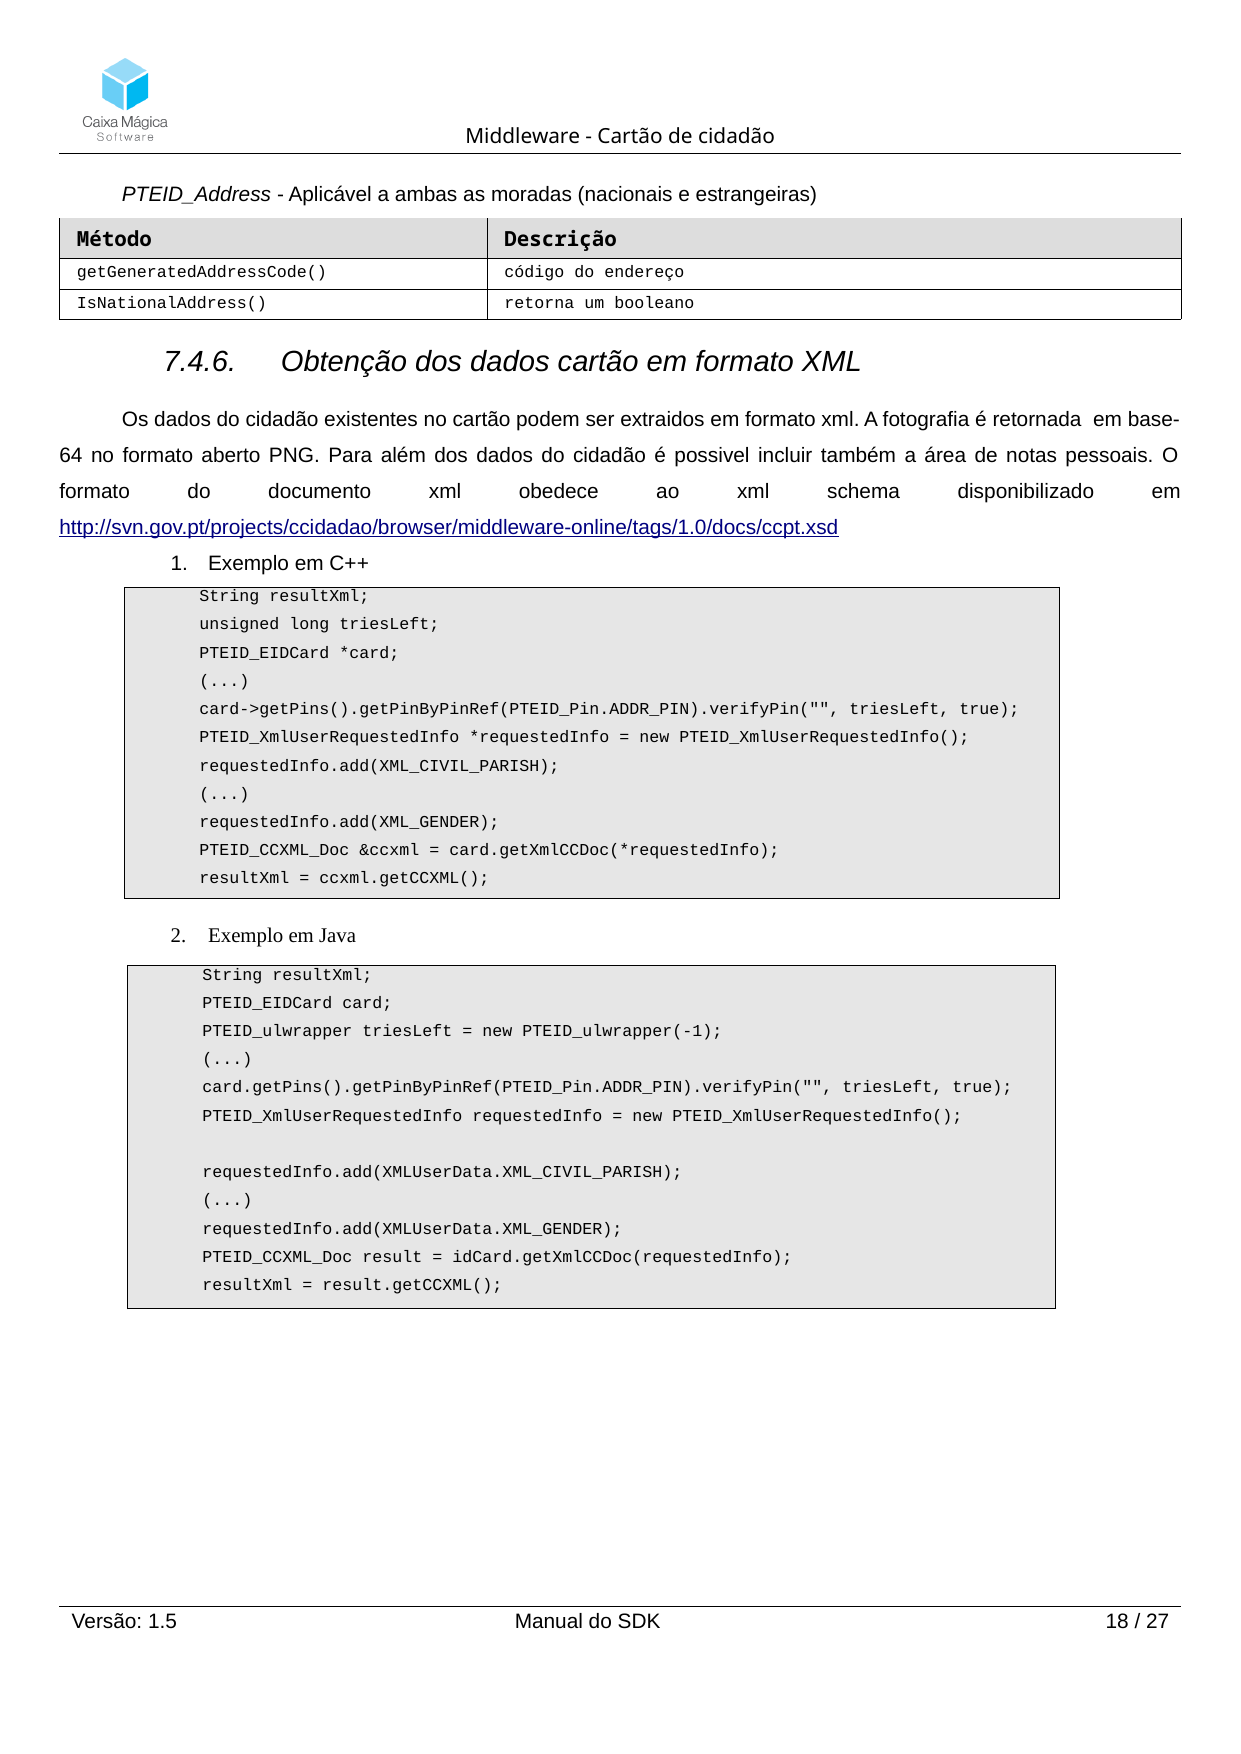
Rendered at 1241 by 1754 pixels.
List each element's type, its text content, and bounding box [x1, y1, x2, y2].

text PTEID_XmlUserRequestedInfo requestedInfo = new PTEID_XmlUserRequestedInfo(); [128, 1107, 1055, 1126]
list Exemplo em C++ [170, 551, 1181, 574]
table_cell IsNationalAddress() [60, 290, 487, 319]
list PTEID_CCXML_Doc &ccxml = card.getXmlCCDoc(*requestedInfo); [125, 842, 1059, 861]
text PTEID_Address - Aplicável a ambas as moradas (nacionais e estrangeiras) [59, 182, 1181, 206]
list resultXml = ccxml.getCCXML(); [125, 870, 1059, 889]
table_cell código do endereço [488, 259, 1181, 288]
list (...) [125, 785, 1059, 804]
text String resultXml; [128, 966, 1055, 985]
table_header Descrição [488, 218, 1181, 258]
list PTEID_XmlUserRequestedInfo *requestedInfo = new PTEID_XmlUserRequestedInfo(); [125, 729, 1059, 748]
subtitle Obtenção dos dados cartão em formato XML [104, 344, 1181, 377]
table_cell getGeneratedAddressCode() [60, 259, 487, 288]
text card.getPins().getPinByPinRef(PTEID_Pin.ADDR_PIN).verifyPin("", triesLeft, true); [128, 1079, 1055, 1098]
picture [81, 55, 170, 144]
text PTEID_CCXML_Doc result = idCard.getXmlCCDoc(requestedInfo); [128, 1248, 1055, 1267]
list requestedInfo.add(XML_CIVIL_PARISH); [125, 757, 1059, 776]
list Exemplo em Java [170, 586, 1181, 947]
list card->getPins().getPinByPinRef(PTEID_Pin.ADDR_PIN).verifyPin("", triesLeft, true); [125, 701, 1059, 719]
list String resultXml; [125, 588, 1059, 607]
text (...) [128, 1192, 1055, 1211]
list requestedInfo.add(XML_GENDER); [125, 813, 1059, 832]
list unsigned long triesLeft; [125, 616, 1059, 635]
text PTEID_ulwrapper triesLeft = new PTEID_ulwrapper(-1); [128, 1023, 1055, 1041]
list PTEID_EIDCard *card; [125, 644, 1059, 663]
text Os dados do cidadão existentes no cartão podem ser extraidos em formato xml. A fotografia é retornada em base-64 no formato aberto PNG. Para além dos dados do cidadão é possivel incluir também a área de notas pessoais. O formato do documento xml obedece ao xml schema disponibilizado em http://svn.gov.pt/projects/ccidadao/browser/middleware-online/tags/1.0/docs/ccpt.xsd [59, 407, 1181, 538]
text requestedInfo.add(XMLUserData.XML_GENDER); [128, 1220, 1055, 1239]
text requestedInfo.add(XMLUserData.XML_CIVIL_PARISH); [128, 1164, 1055, 1183]
table_header Método [60, 218, 487, 258]
text PTEID_EIDCard card; [128, 994, 1055, 1013]
text (...) [128, 1051, 1055, 1070]
text resultXml = result.getCCXML(); [128, 1277, 1055, 1296]
list (...) [125, 672, 1059, 691]
table_cell retorna um booleano [488, 290, 1181, 319]
